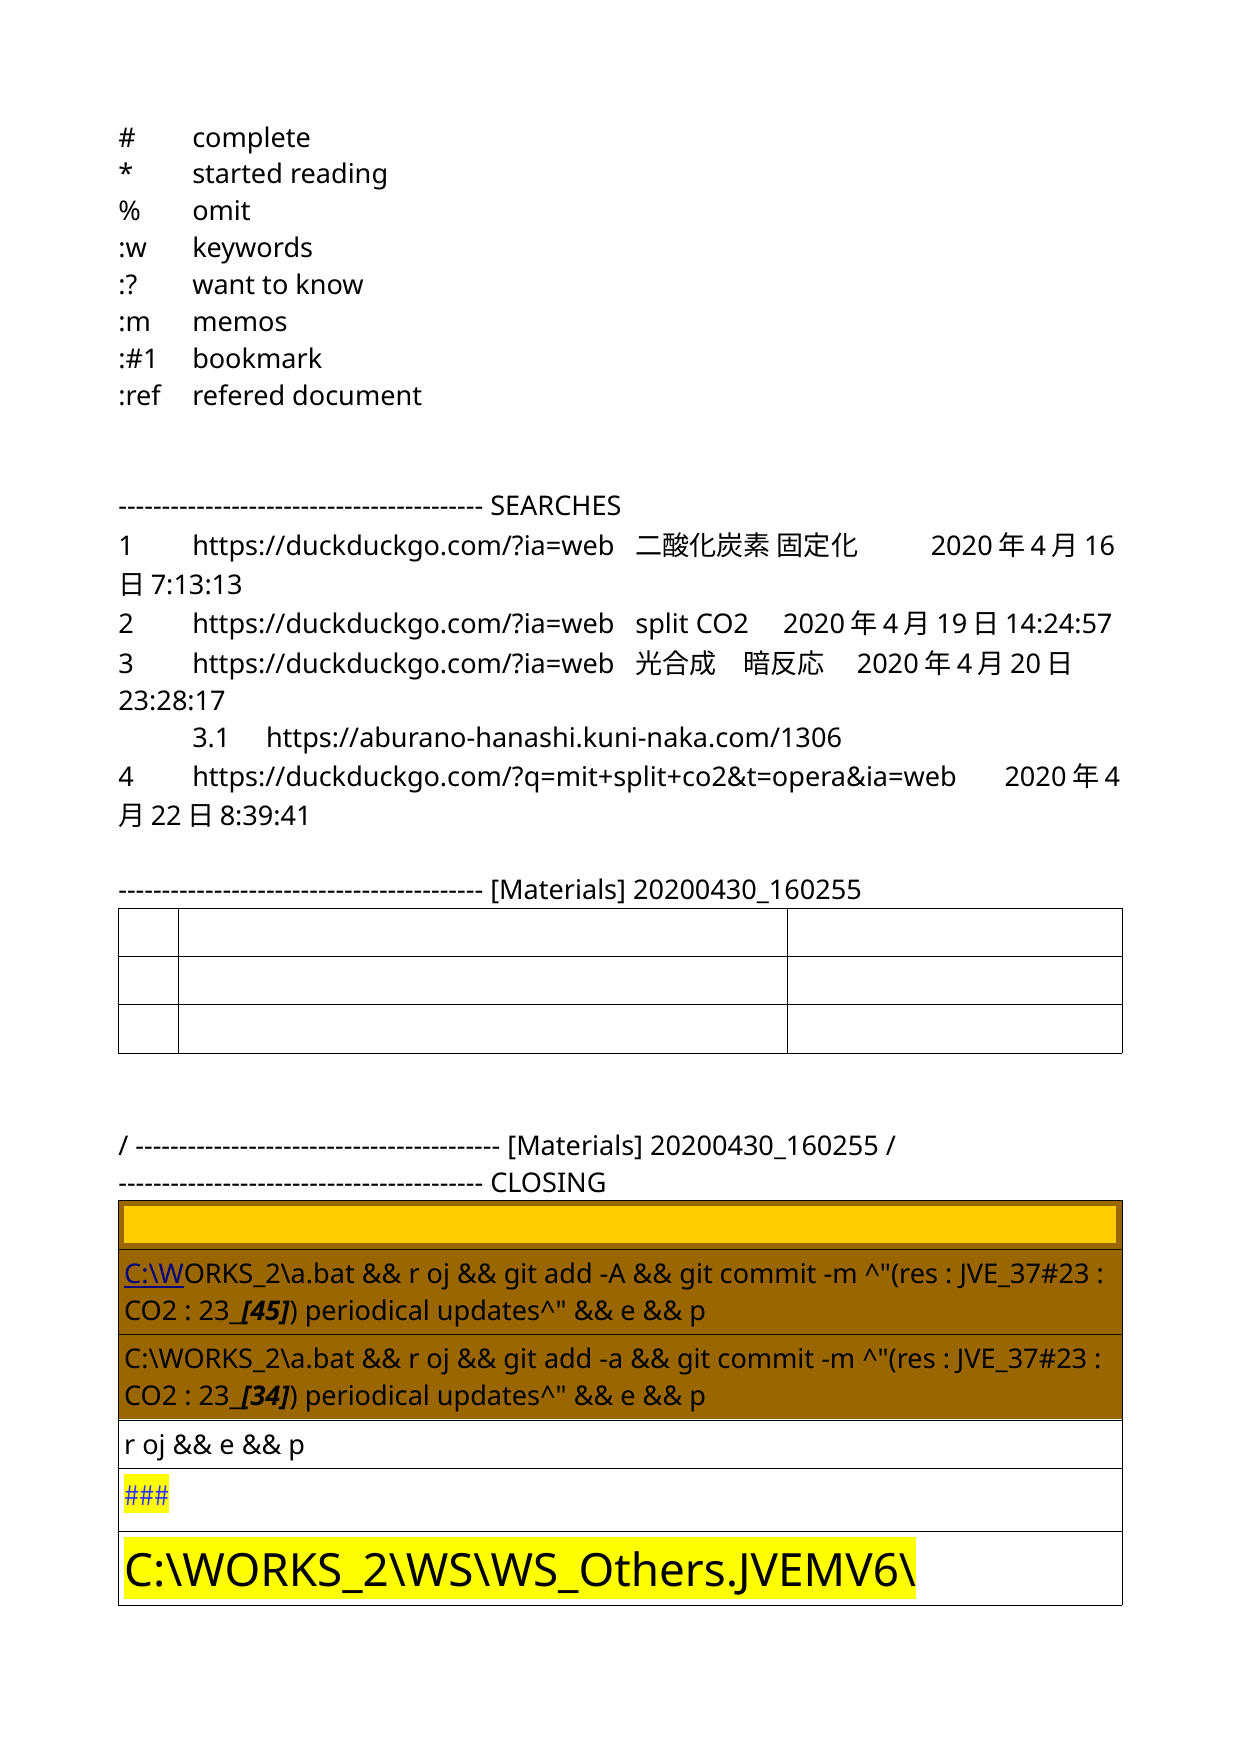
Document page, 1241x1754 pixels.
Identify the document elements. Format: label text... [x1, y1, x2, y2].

table_header [788, 909, 1122, 956]
text :w keywords [118, 229, 1122, 266]
table_cell [179, 957, 787, 1004]
table_cell ### [119, 1469, 1122, 1531]
table_cell [179, 1005, 787, 1053]
text * started reading [118, 155, 1122, 192]
text :m memos [118, 302, 1122, 339]
text / ------------------------------------------ [Materials] 20200430_160255 / [118, 1127, 1122, 1163]
text 2 https://duckduckgo.com/?ia=web split CO2 2020年4月19日14:24:57 [118, 602, 1122, 642]
text 3.1 https://aburano-hanashi.kuni-naka.com/1306 [118, 718, 1122, 755]
table_cell [119, 1005, 178, 1053]
table_cell C:\WORKS_2\WS\WS_Others.JVEMV6\ [119, 1532, 1122, 1605]
table_cell r oj && e && p [119, 1421, 1122, 1468]
table_cell [788, 1005, 1122, 1053]
text 1 https://duckduckgo.com/?ia=web 二酸化炭素 固定化 2020年4月16日7:13:13 [118, 524, 1122, 602]
text :? want to know [118, 266, 1122, 302]
text ------------------------------------------ SEARCHES [118, 487, 1122, 524]
text :ref refered document [118, 376, 1122, 413]
text 4 https://duckduckgo.com/?q=mit+split+co2&t=opera&ia=web 2020年4月22日8:39:41 [118, 755, 1122, 834]
table_header [119, 1201, 1122, 1249]
table_cell C:\WORKS_2\a.bat && r oj && git add -a && git commit -m ^"(res : JVE_37#23 : CO2 : 23_[34]) periodical updates^" && e && p [119, 1335, 1122, 1419]
text :#1 bookmark [118, 339, 1122, 376]
table_header [119, 909, 178, 956]
table_cell C:\WORKS_2\a.bat && r oj && git add -A && git commit -m ^"(res : JVE_37#23 : CO2 : 23_[45]) periodical updates^" && e && p [119, 1250, 1122, 1334]
text ------------------------------------------ [Materials] 20200430_160255 [118, 871, 1122, 907]
text ------------------------------------------ CLOSING [118, 1163, 1122, 1200]
table_header [179, 909, 787, 956]
table_cell [788, 957, 1122, 1004]
text % omit [118, 192, 1122, 229]
text 3 https://duckduckgo.com/?ia=web 光合成 暗反応 2020年4月20日23:28:17 [118, 642, 1122, 718]
table_cell [119, 957, 178, 1004]
text # complete [118, 118, 1122, 155]
